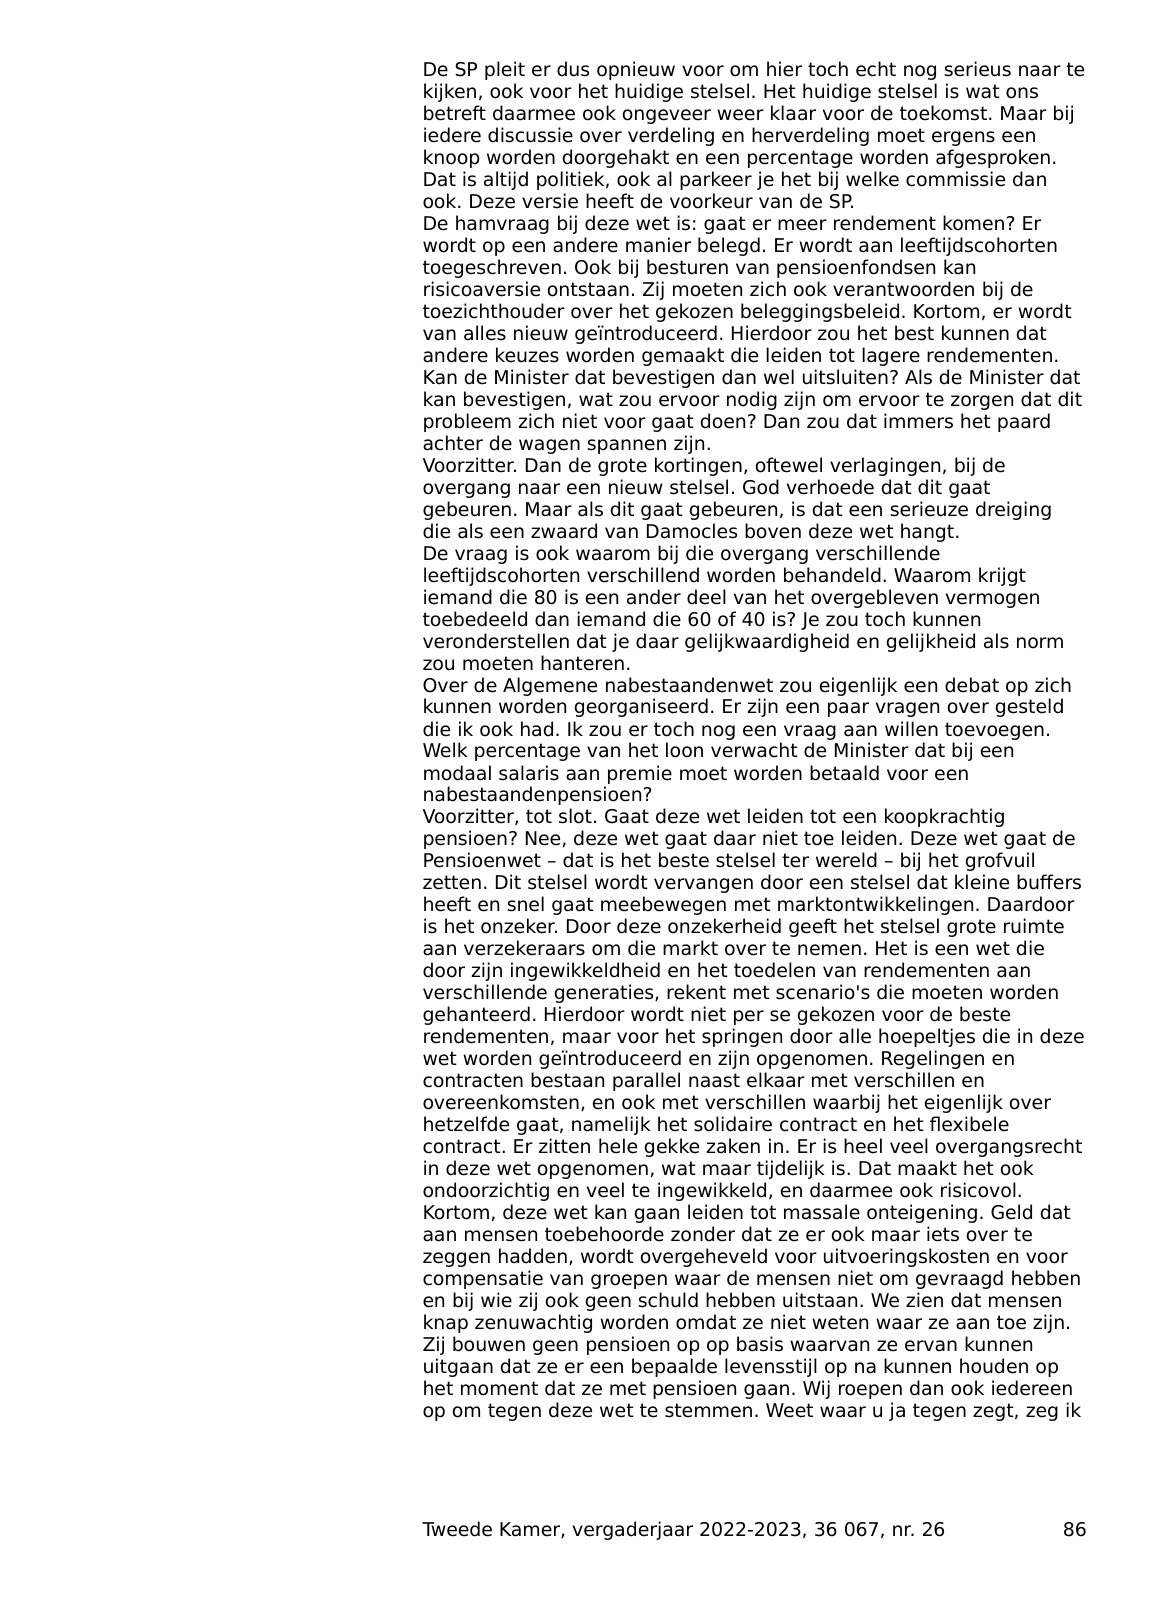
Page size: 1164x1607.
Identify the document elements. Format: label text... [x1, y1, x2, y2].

text Kortom, deze wet kan gaan leiden tot massale onteigening. Geld dat aan mensen toebehoorde zonder dat ze er ook maar iets over te zeggen hadden, wordt overgeheveld voor uitvoeringskosten en voor compensatie van groepen waar de mensen niet om gevraagd hebben en bij wie zij ook geen schuld hebben uitstaan. We zien dat mensen knap zenuwachtig worden omdat ze niet weten waar ze aan toe zijn. Zij bouwen geen pensioen op op basis waarvan ze ervan kunnen uitgaan dat ze er een bepaalde levensstijl op na kunnen houden op het moment dat ze met pensioen gaan. Wij roepen dan ook iedereen op om tegen deze wet te stemmen. Weet waar u ja tegen zegt, zeg ik [422, 1202, 1087, 1422]
text De SP pleit er dus opnieuw voor om hier toch echt nog serieus naar te kijken, ook voor het huidige stelsel. Het huidige stelsel is wat ons betreft daarmee ook ongeveer weer klaar voor de toekomst. Maar bij iedere discussie over verdeling en herverdeling moet ergens een knoop worden doorgehakt en een percentage worden afgesproken. Dat is altijd politiek, ook al parkeer je het bij welke commissie dan ook. Deze versie heeft de voorkeur van de SP. [422, 59, 1087, 213]
text Voorzitter. Dan de grote kortingen, oftewel verlagingen, bij de overgang naar een nieuw stelsel. God verhoede dat dit gaat gebeuren. Maar als dit gaat gebeuren, is dat een serieuze dreiging die als een zwaard van Damocles boven deze wet hangt. [422, 455, 1087, 543]
text De vraag is ook waarom bij die overgang verschillende leeftijdscohorten verschillend worden behandeld. Waarom krijgt iemand die 80 is een ander deel van het overgebleven vermogen toebedeeld dan iemand die 60 of 40 is? Je zou toch kunnen veronderstellen dat je daar gelijkwaardigheid en gelijkheid als norm zou moeten hanteren. [422, 543, 1087, 674]
text Over de Algemene nabestaandenwet zou eigenlijk een debat op zich kunnen worden georganiseerd. Er zijn een paar vragen over gesteld die ik ook had. Ik zou er toch nog een vraag aan willen toevoegen. Welk percentage van het loon verwacht de Minister dat bij een modaal salaris aan premie moet worden betaald voor een nabestaandenpensioen? [422, 674, 1087, 806]
text Voorzitter, tot slot. Gaat deze wet leiden tot een koopkrachtig pensioen? Nee, deze wet gaat daar niet toe leiden. Deze wet gaat de Pensioenwet – dat is het beste stelsel ter wereld – bij het grofvuil zetten. Dit stelsel wordt vervangen door een stelsel dat kleine buffers heeft en snel gaat meebewegen met marktontwikkelingen. Daardoor is het onzeker. Door deze onzekerheid geeft het stelsel grote ruimte aan verzekeraars om die markt over te nemen. Het is een wet die door zijn ingewikkeldheid en het toedelen van rendementen aan verschillende generaties, rekent met scenario's die moeten worden gehanteerd. Hierdoor wordt niet per se gekozen voor de beste rendementen, maar voor het springen door alle hoepeltjes die in deze wet worden geïntroduceerd en zijn opgenomen. Regelingen en contracten bestaan parallel naast elkaar met verschillen en overeenkomsten, en ook met verschillen waarbij het eigenlijk over hetzelfde gaat, namelijk het solidaire contract en het flexibele contract. Er zitten hele gekke zaken in. Er is heel veel overgangsrecht in deze wet opgenomen, wat maar tijdelijk is. Dat maakt het ook ondoorzichtig en veel te ingewikkeld, en daarmee ook risicovol. [422, 806, 1087, 1202]
text De hamvraag bij deze wet is: gaat er meer rendement komen? Er wordt op een andere manier belegd. Er wordt aan leeftijdscohorten toegeschreven. Ook bij besturen van pensioenfondsen kan risicoaversie ontstaan. Zij moeten zich ook verantwoorden bij de toezichthouder over het gekozen beleggingsbeleid. Kortom, er wordt van alles nieuw geïntroduceerd. Hierdoor zou het best kunnen dat andere keuzes worden gemaakt die leiden tot lagere rendementen. Kan de Minister dat bevestigen dan wel uitsluiten? Als de Minister dat kan bevestigen, wat zou ervoor nodig zijn om ervoor te zorgen dat dit probleem zich niet voor gaat doen? Dan zou dat immers het paard achter de wagen spannen zijn. [422, 213, 1087, 455]
